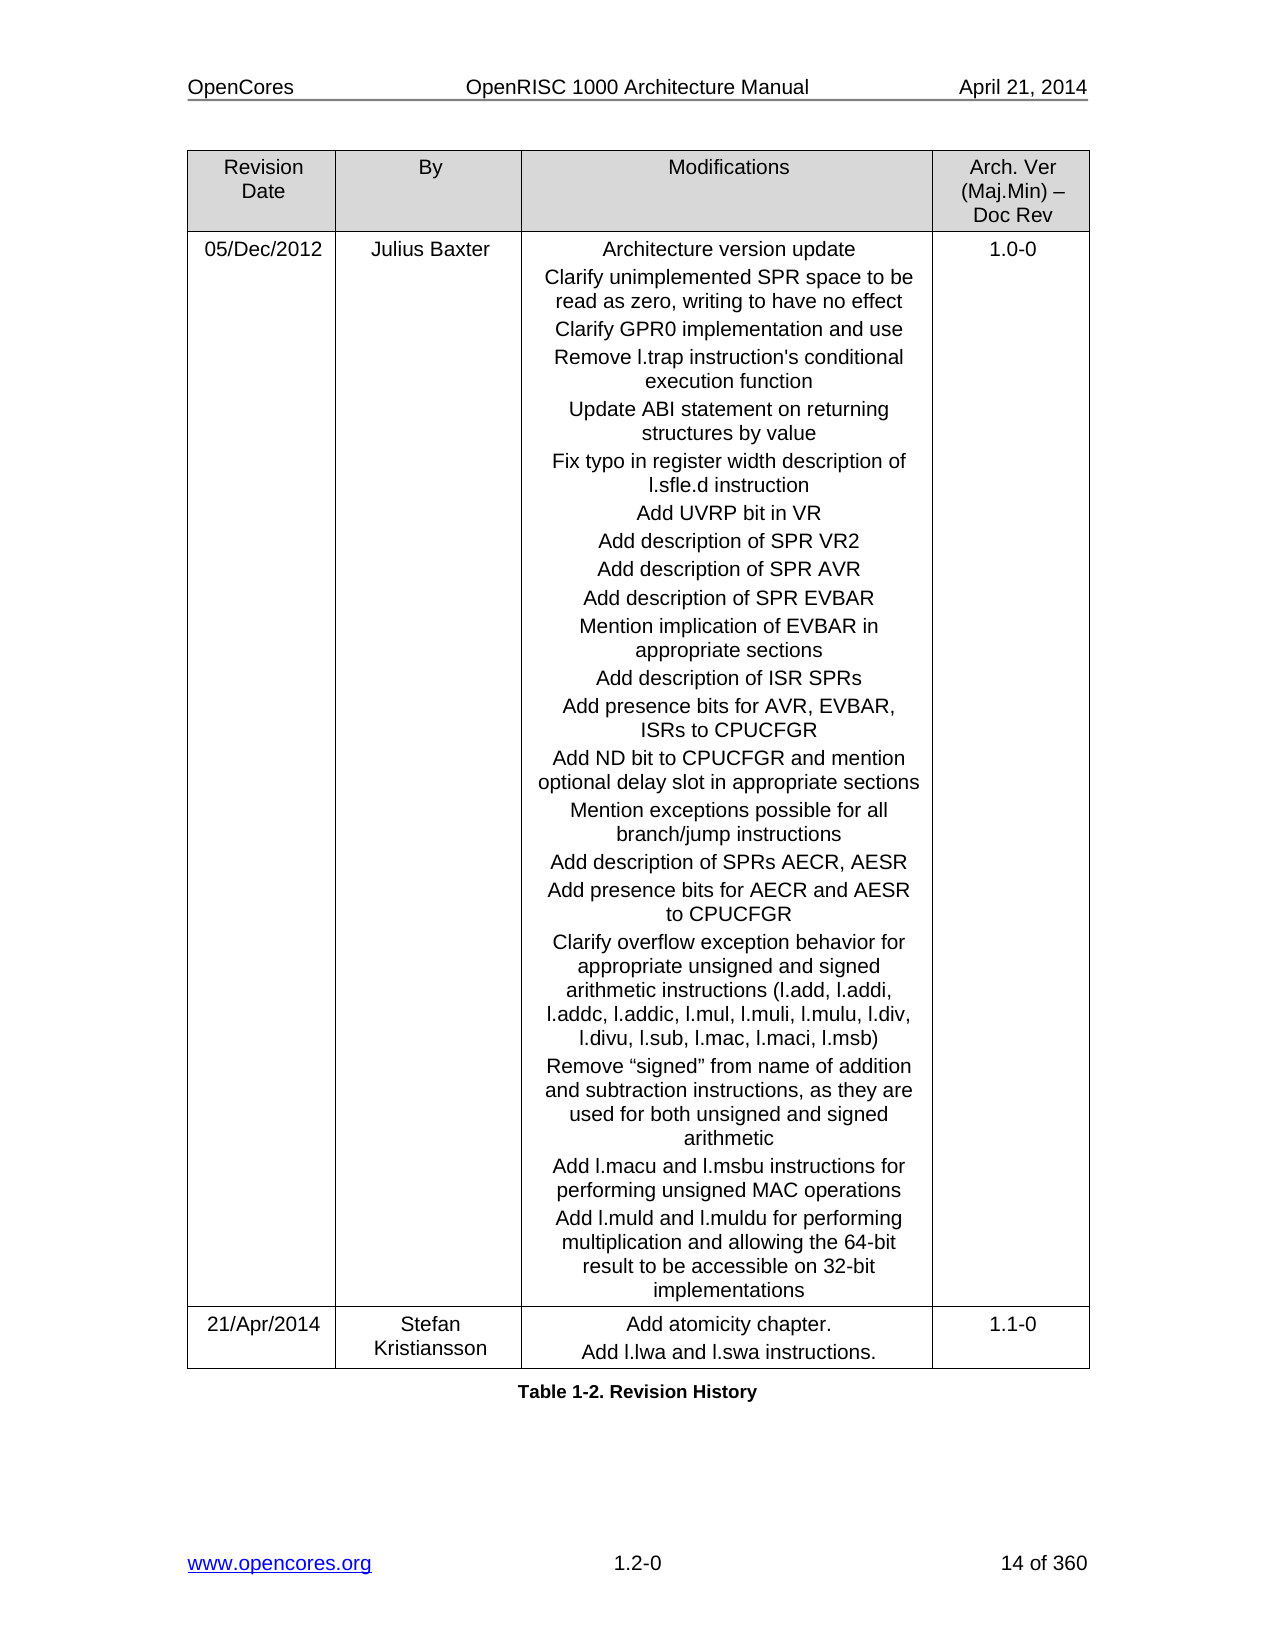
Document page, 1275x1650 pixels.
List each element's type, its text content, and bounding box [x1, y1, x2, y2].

table_cell 21/Apr/2014 [188, 1307, 335, 1368]
table_cell Stefan Kristiansson [336, 1307, 521, 1368]
table_header By [336, 151, 521, 231]
table_cell Julius Baxter [336, 232, 521, 1306]
table_cell Add atomicity chapter. Add l.lwa and l.swa instructions. [522, 1307, 932, 1368]
table_header Arch. Ver (Maj.Min) – Doc Rev [933, 151, 1089, 231]
table_cell Architecture version update Clarify unimplemented SPR space to be read as zero, writing to have no effect Clarify GPR0 implementation and use Remove l.trap instruction's conditional execution function Update ABI statement on returning structures by value Fix typo in register width description of l.sfle.d instruction Add UVRP bit in VR Add description of SPR VR2 Add description of SPR AVR Add description of SPR EVBAR Mention implication of EVBAR in appropriate sections Add description of ISR SPRs Add presence bits for AVR, EVBAR, ISRs to CPUCFGR Add ND bit to CPUCFGR and mention optional delay slot in appropriate sections Mention exceptions possible for all branch/jump instructions Add description of SPRs AECR, AESR Add presence bits for AECR and AESR to CPUCFGR Clarify overflow exception behavior for appropriate unsigned and signed arithmetic instructions (l.add, l.addi, l.addc, l.addic, l.mul, l.muli, l.mulu, l.div, l.divu, l.sub, l.mac, l.maci, l.msb) Remove “signed” from name of addition and subtraction instructions, as they are used for both unsigned and signed arithmetic Add l.macu and l.msbu instructions for performing unsigned MAC operations Add l.muld and l.muldu for performing multiplication and allowing the 64-bit result to be accessible on 32-bit implementations [522, 232, 932, 1306]
table_cell 1.1-0 [933, 1307, 1089, 1368]
text Table 1-2. Revision History [187, 1381, 1087, 1403]
table_cell 05/Dec/2012 [188, 232, 335, 1306]
table_cell 1.0-0 [933, 232, 1089, 1306]
table_header Modifications [522, 151, 932, 231]
table_header Revision Date [188, 151, 335, 231]
